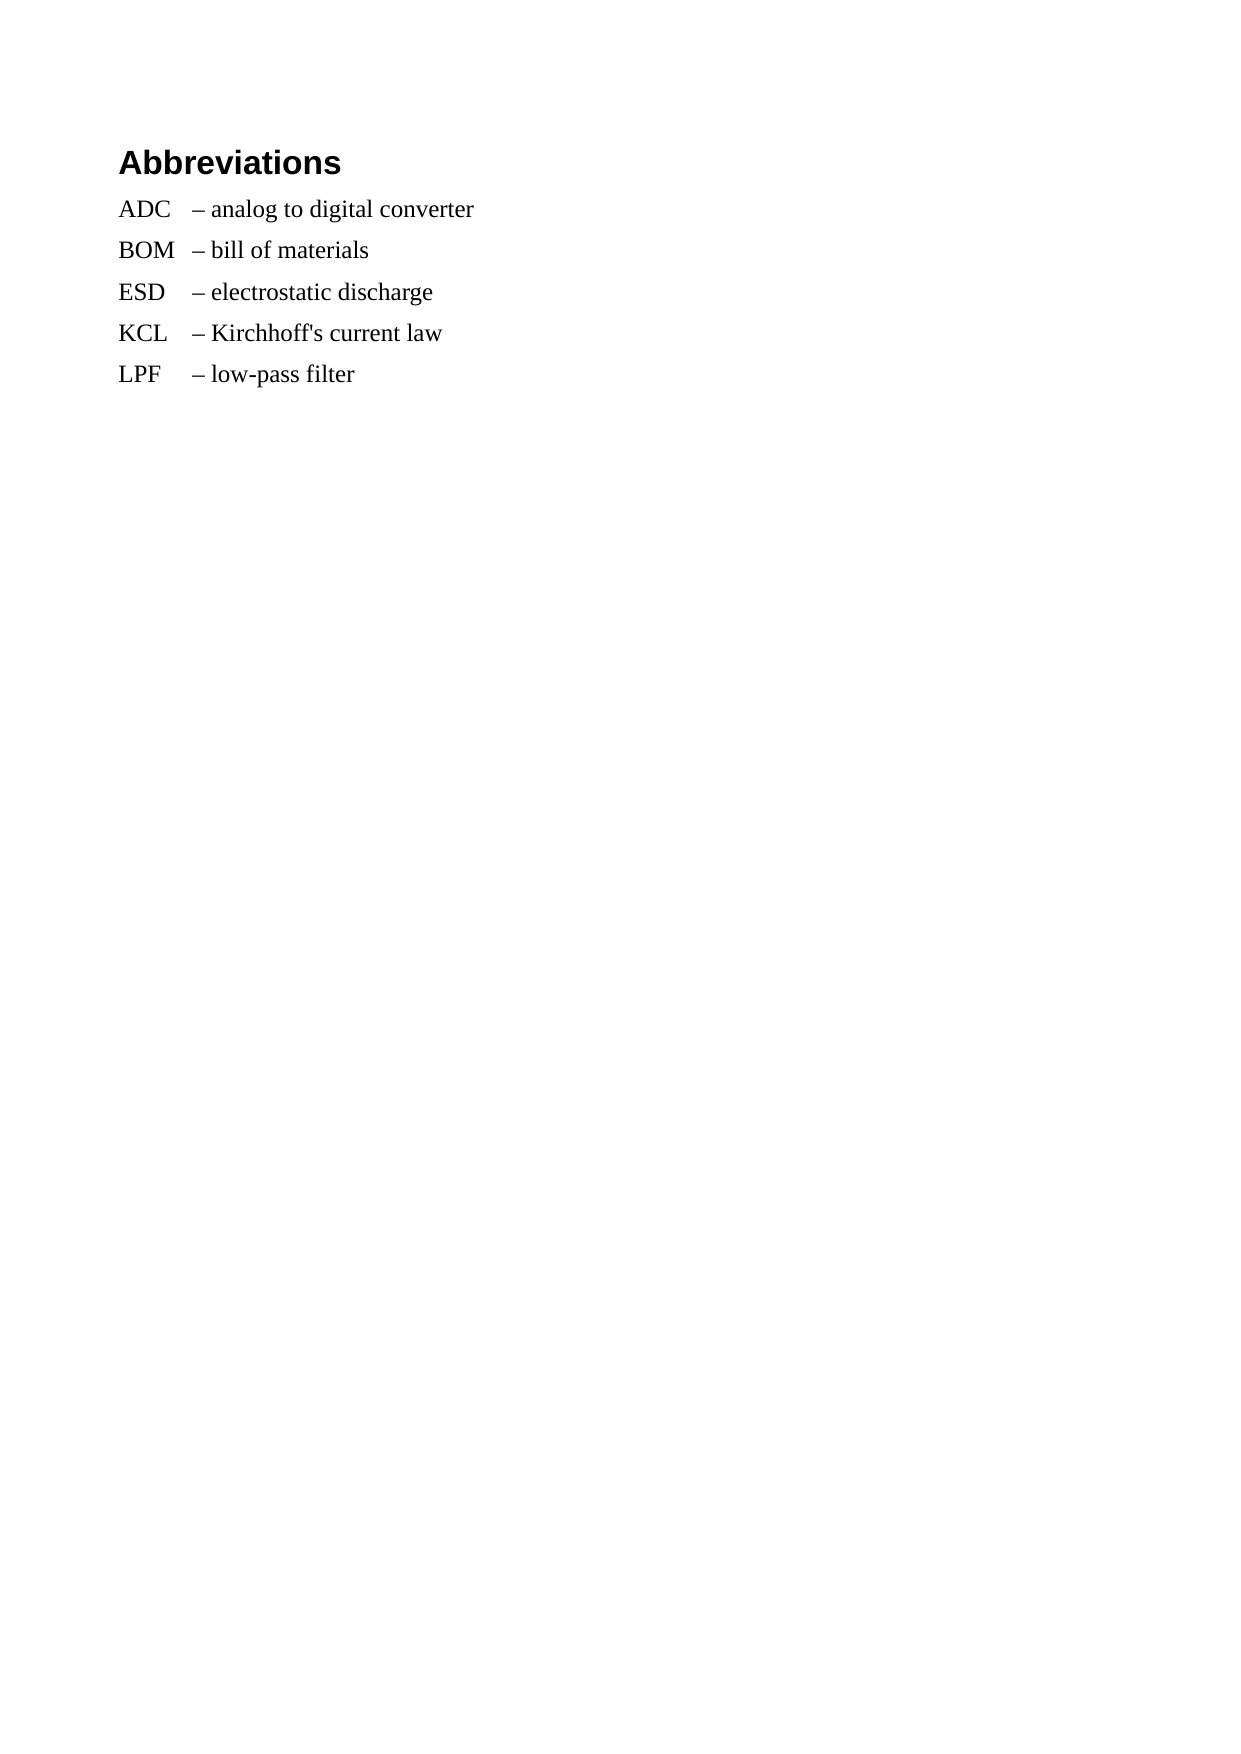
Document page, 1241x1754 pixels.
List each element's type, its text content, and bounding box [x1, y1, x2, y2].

text KCL – Kirchhoff's current law [118, 318, 1122, 347]
text LPF – low-pass filter [118, 359, 1122, 388]
text ESD – electrostatic discharge [118, 277, 1122, 306]
text ADC – analog to digital converter [118, 194, 1122, 223]
text BOM – bill of materials [118, 236, 1122, 264]
subtitle Abbreviations [118, 143, 1122, 182]
